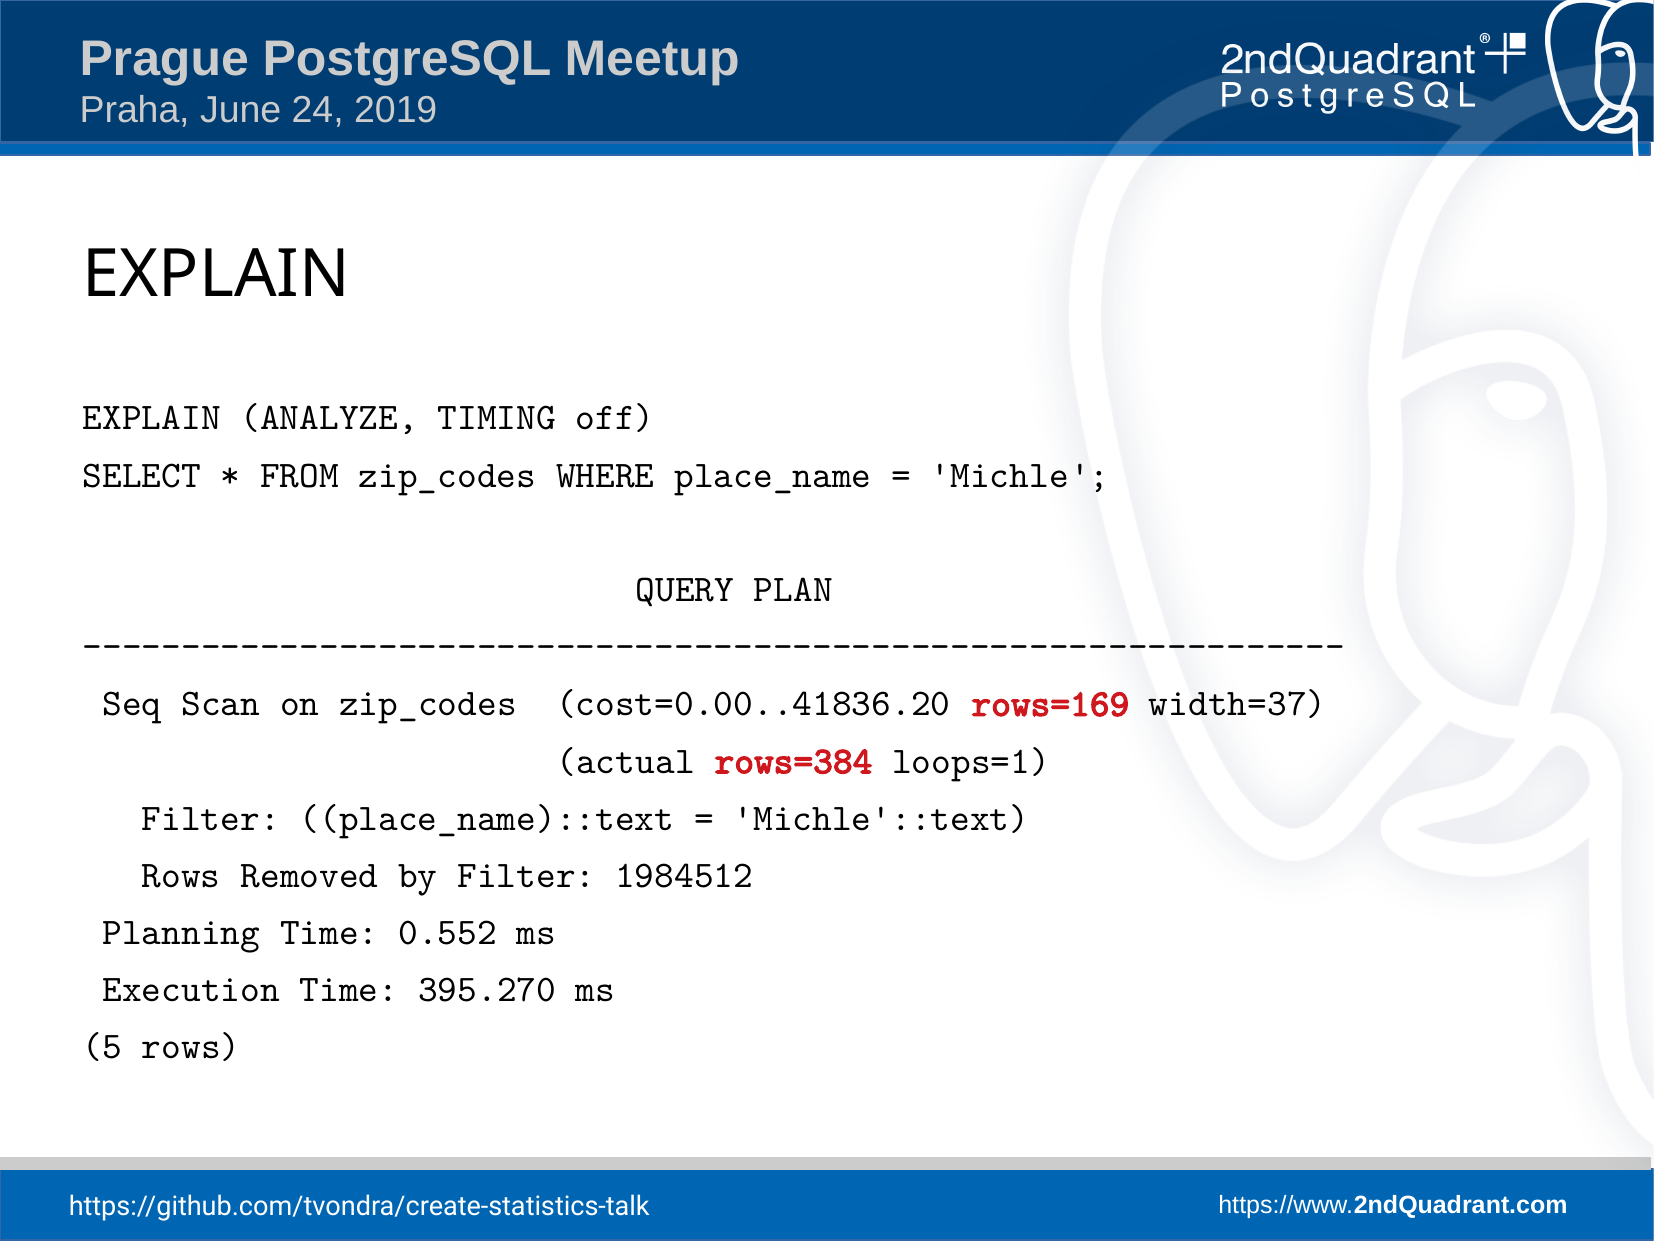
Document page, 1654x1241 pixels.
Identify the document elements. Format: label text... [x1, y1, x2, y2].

picture [632, 0, 1654, 1241]
list EXPLAIN (ANALYZE, TIMING off) SELECT * FROM zip_codes WHERE place_name = 'Michle'; QUERY PLAN ---------------------------------------------------------------- Seq Scan on zip_codes (cost=0.00..41836.20 rows=169 width=37) (actual rows=384 loops=1) Filter: ((place_name)::text = 'Michle'::text) Rows Removed by Filter: 1984512 Planning Time: 0.552 ms Execution Time: 395.270 ms (5 rows) [82, 384, 1571, 1104]
title EXPLAIN [82, 167, 1571, 375]
